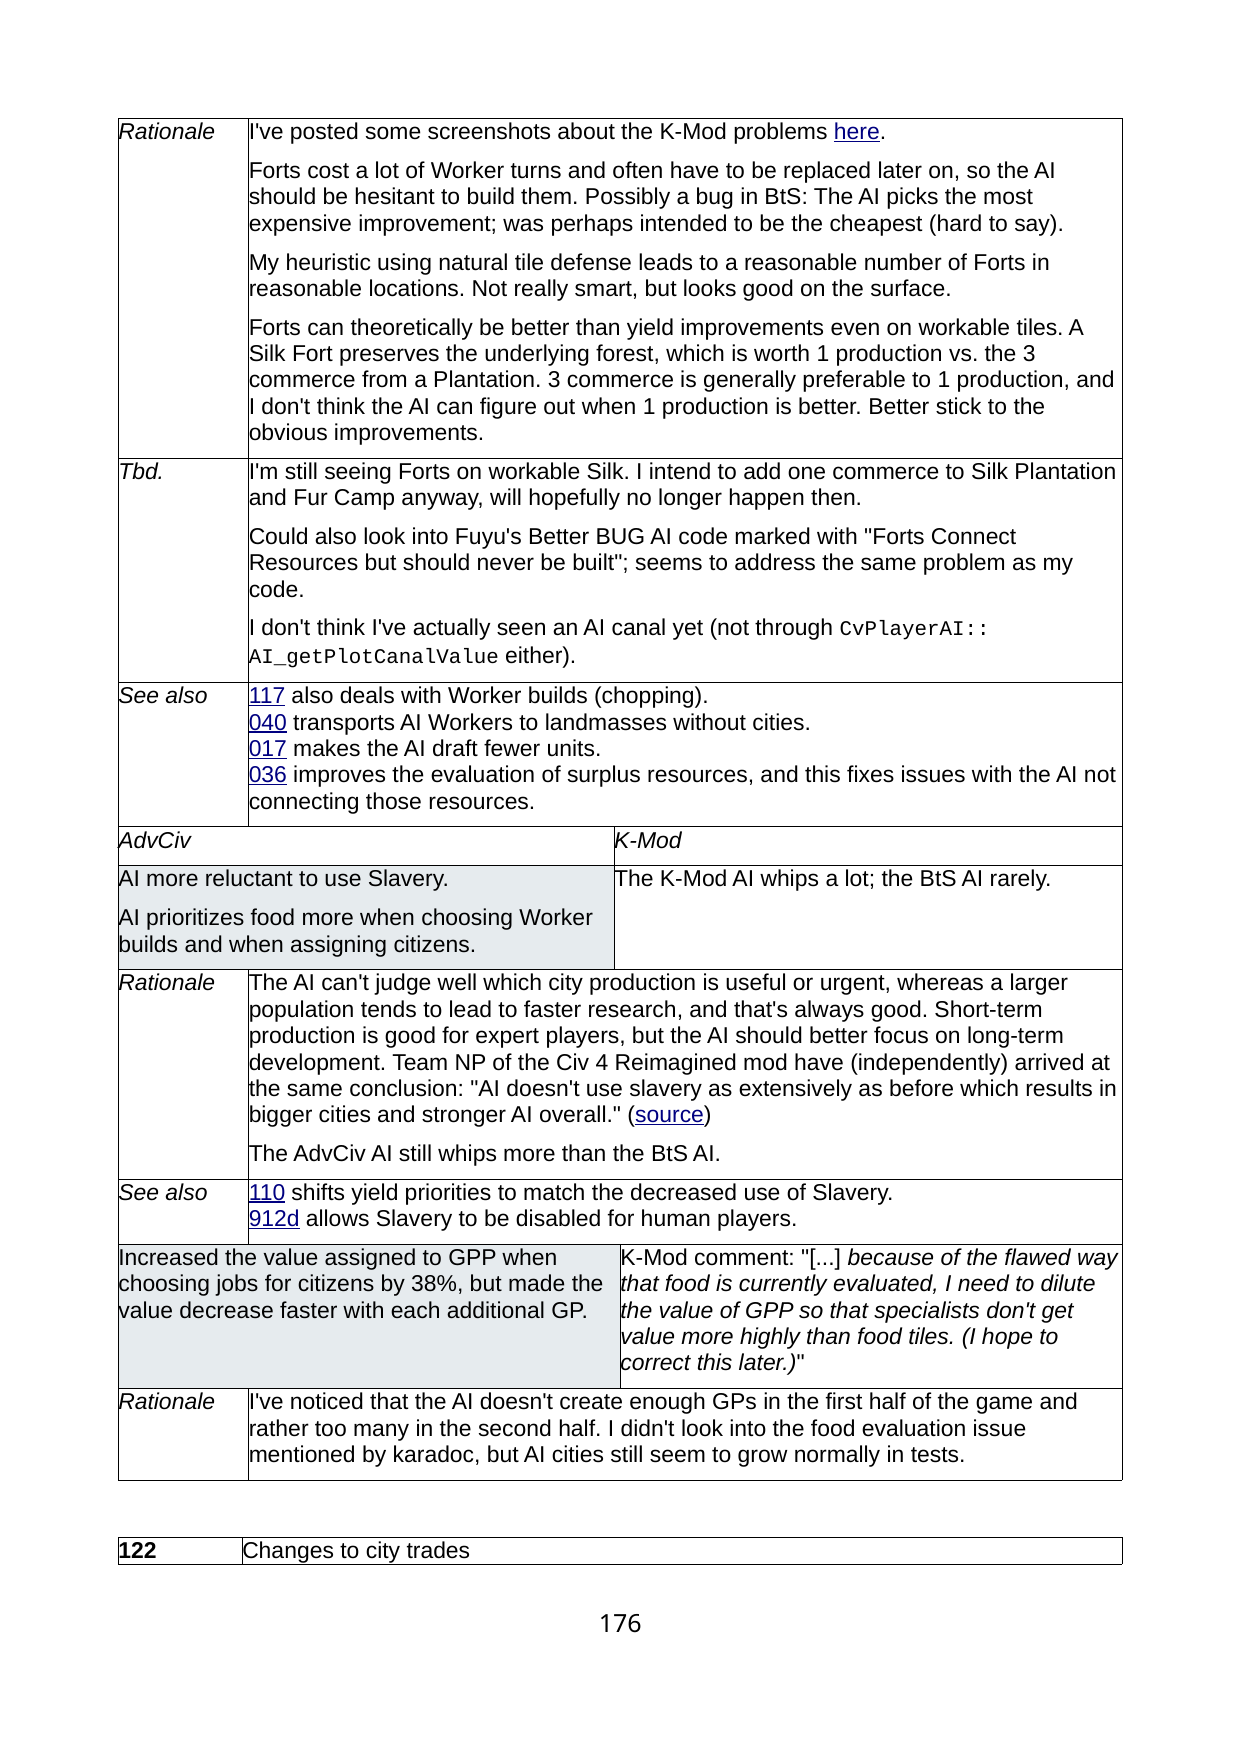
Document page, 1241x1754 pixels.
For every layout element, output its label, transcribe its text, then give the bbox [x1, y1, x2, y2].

table_cell The K-Mod AI whips a lot; the BtS AI rarely. [615, 866, 1122, 969]
table_cell See also [119, 1180, 248, 1244]
table_cell Rationale [119, 970, 248, 1179]
table_cell Rationale [119, 1389, 248, 1480]
table_cell Tbd. [119, 459, 248, 682]
table_cell I'm still seeing Forts on workable Silk. I intend to add one commerce to Silk Plantation and Fur Camp anyway, will hopefully no longer happen then. Could also look into Fuyu's Better BUG AI code marked with "Forts Connect Resources but should never be built"; seems to address the same problem as my code. I don't think I've actually seen an AI canal yet (not through CvPlayerAI:: AI_getPlotCanalValue either). [249, 459, 1122, 682]
table_cell I've posted some screenshots about the K-Mod problems here. Forts cost a lot of Worker turns and often have to be replaced later on, so the AI should be hesitant to build them. Possibly a bug in BtS: The AI picks the most expensive improvement; was perhaps intended to be the cheapest (hard to say). My heuristic using natural tile defense leads to a reasonable number of Forts in reasonable locations. Not really smart, but looks good on the surface. Forts can theoretically be better than yield improvements even on workable tiles. A Silk Fort preserves the underlying forest, which is worth 1 production vs. the 3 commerce from a Plantation. 3 commerce is generally preferable to 1 production, and I don't think the AI can figure out when 1 production is better. Better stick to the obvious improvements. [249, 119, 1122, 458]
table_header Changes to city trades [243, 1538, 1122, 1564]
table_cell Increased the value assigned to GPP when choosing jobs for citizens by 38%, but made the value decrease faster with each additional GP. [119, 1245, 620, 1388]
table_cell See also [119, 683, 248, 826]
table_cell I've noticed that the AI doesn't create enough GPs in the first half of the game and rather too many in the second half. I didn't look into the food evaluation issue mentioned by karadoc, but AI cities still seem to grow normally in tests. [249, 1389, 1122, 1480]
table_cell The AI can't judge well which city production is useful or urgent, whereas a larger population tends to lead to faster research, and that's always good. Short-term production is good for expert players, but the AI should better focus on long-term development. Team NP of the Civ 4 Reimagined mod have (independently) arrived at the same conclusion: "AI doesn't use slavery as extensively as before which results in bigger cities and stronger AI overall." (source) The AdvCiv AI still whips more than the BtS AI. [249, 970, 1122, 1179]
table_cell AI more reluctant to use Slavery. AI prioritizes food more when choosing Worker builds and when assigning citizens. [119, 866, 614, 969]
table_cell 110 shifts yield priorities to match the decreased use of Slavery. 912d allows Slavery to be disabled for human players. [249, 1180, 1122, 1244]
table_cell 117 also deals with Worker builds (chopping). 040 transports AI Workers to landmasses without cities. 017 makes the AI draft fewer units. 036 improves the evaluation of surplus resources, and this fixes issues with the AI not connecting those resources. [249, 683, 1122, 826]
table_cell K-Mod comment: "[...] because of the flawed way that food is currently evaluated, I need to dilute the value of GPP so that specialists don't get value more highly than food tiles. (I hope to correct this later.)" [621, 1245, 1122, 1388]
table_cell K-Mod [615, 827, 1122, 865]
table_cell Rationale [119, 119, 248, 458]
table_header 122 [119, 1538, 242, 1564]
table_cell AdvCiv [119, 827, 614, 865]
